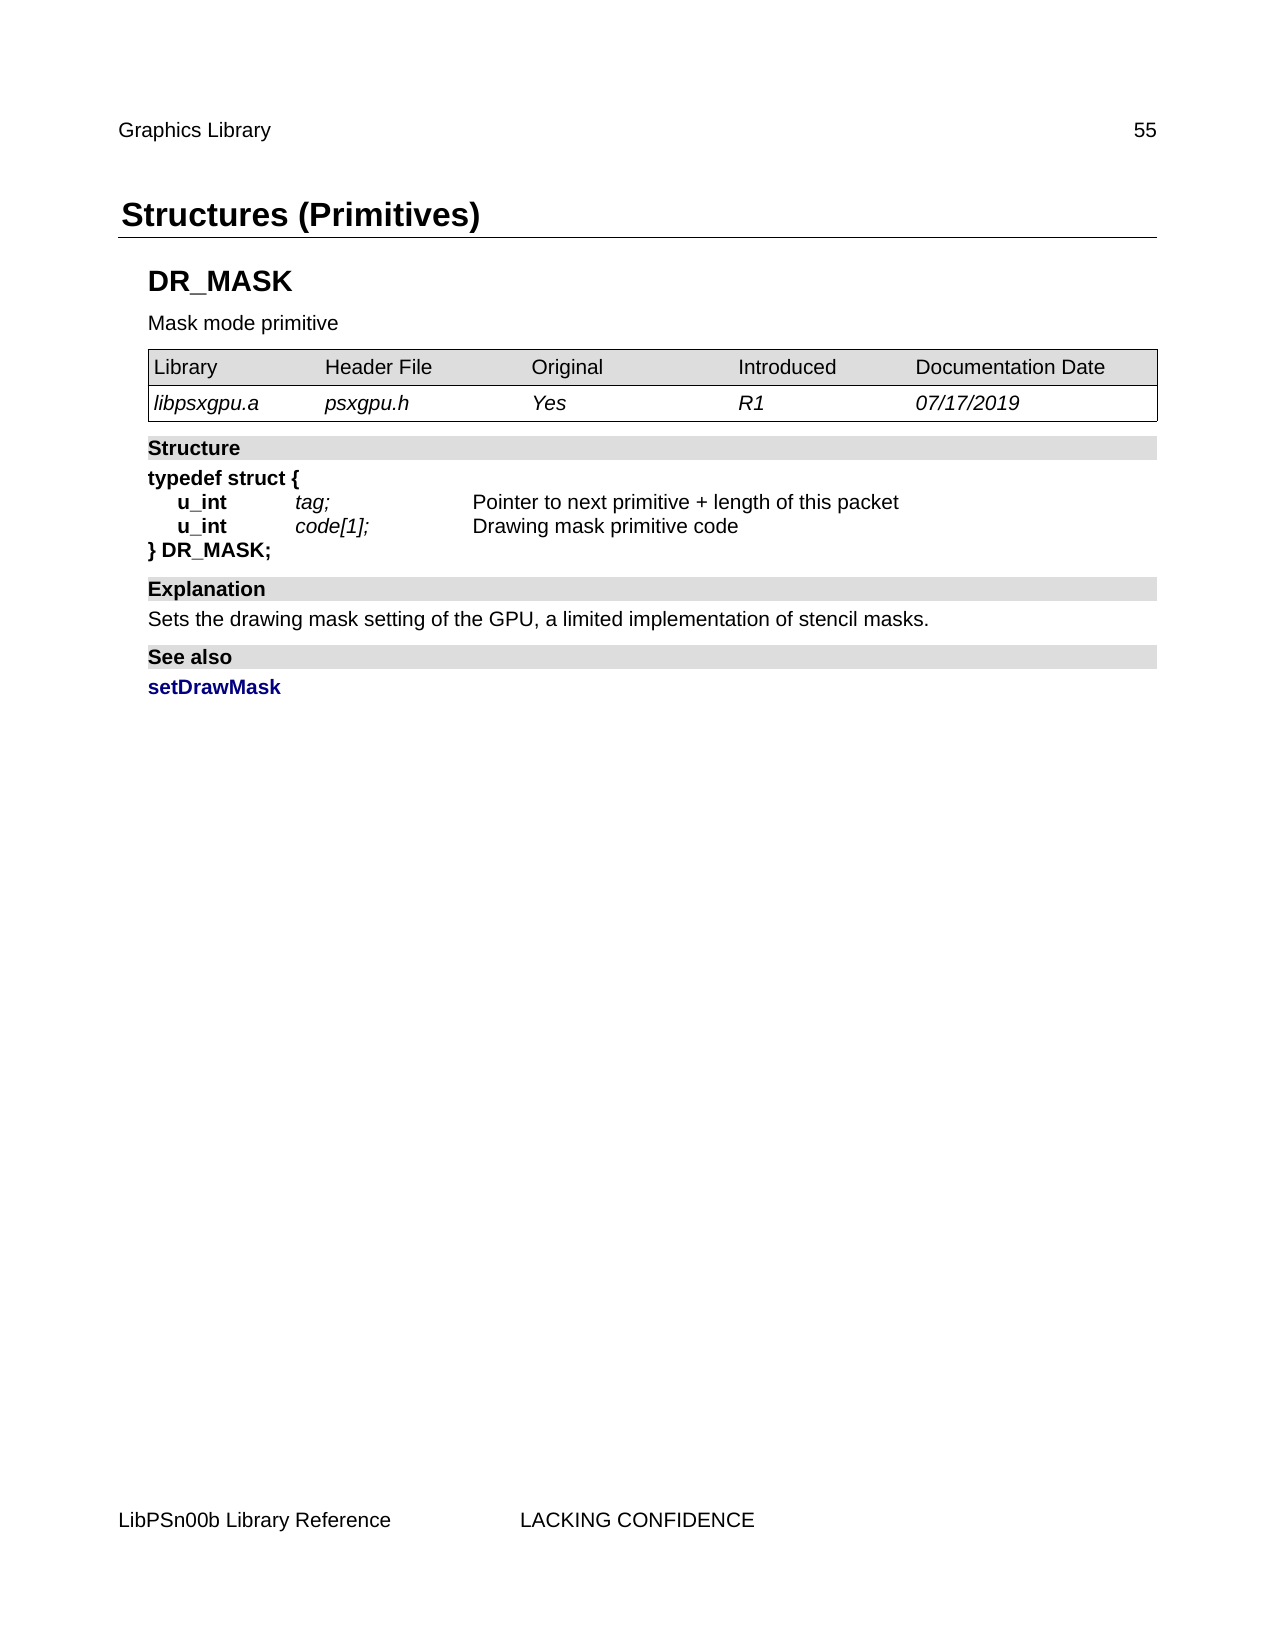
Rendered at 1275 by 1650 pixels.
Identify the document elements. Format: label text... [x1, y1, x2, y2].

subtitle Explanation [148, 577, 1157, 601]
text Sets the drawing mask setting of the GPU, a limited implementation of stencil masks. [148, 606, 1157, 630]
text } DR_MASK; [148, 538, 1157, 562]
text Mask mode primitive [148, 310, 1157, 334]
text typedef struct { [148, 466, 1157, 490]
text Library Header File Original Introduced Documentation Date [149, 350, 1157, 385]
text u_int code[1]; Drawing mask primitive code [148, 514, 1157, 538]
subtitle See also [148, 645, 1157, 669]
subtitle Structure [148, 436, 1157, 460]
text u_int tag; Pointer to next primitive + length of this packet [148, 490, 1157, 514]
text setDrawMask [148, 675, 1157, 699]
text libpsxgpu.a psxgpu.h Yes R1 07/17/2019 [149, 386, 1157, 421]
subtitle Structures (Primitives) [118, 192, 1157, 237]
subtitle DR_MASK [148, 264, 1157, 298]
